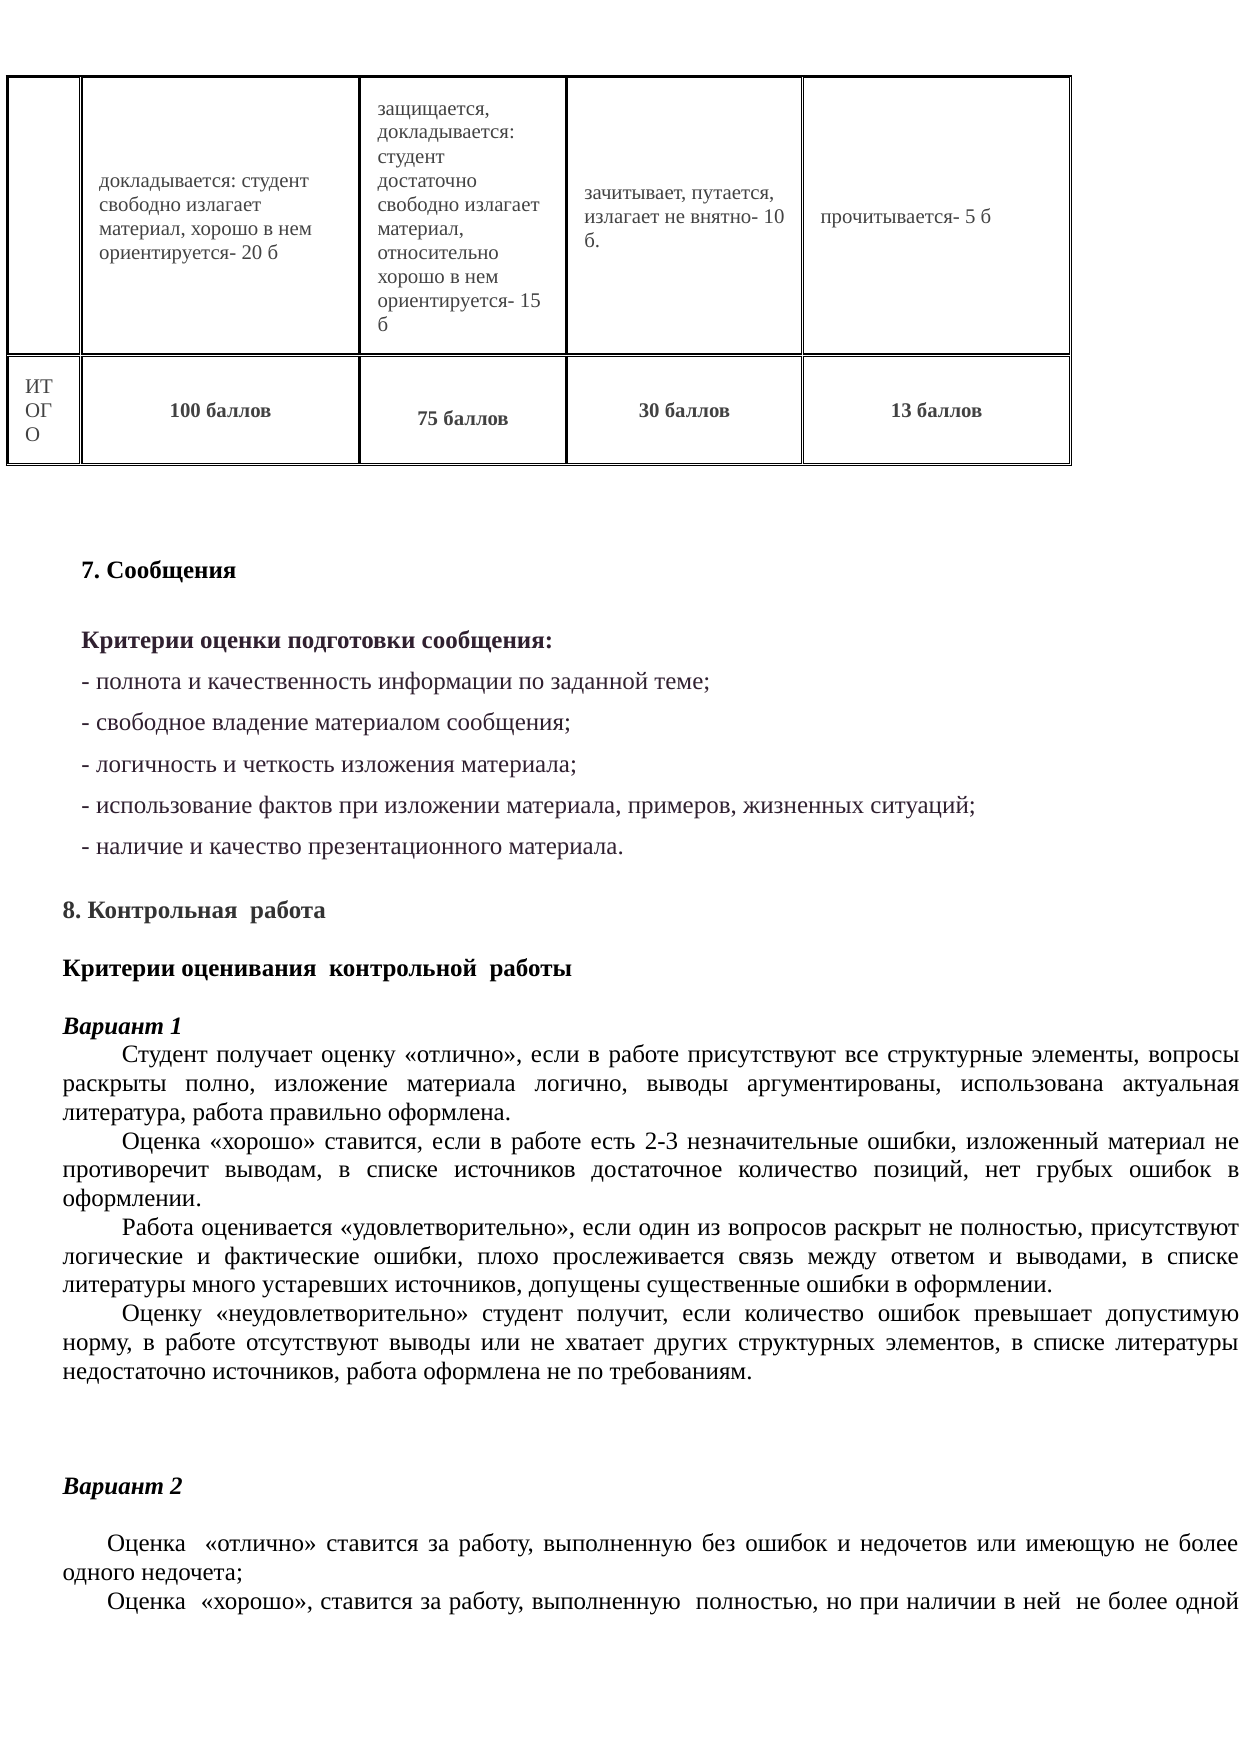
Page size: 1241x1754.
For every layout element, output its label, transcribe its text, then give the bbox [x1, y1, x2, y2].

table_cell прочитывается- 5 б [804, 78, 1069, 353]
text Критерии оценивания контрольной работы [62, 953, 1240, 982]
table_cell [9, 78, 79, 353]
text Оценка «отлично» ставится за работу, выполненную без ошибок и недочетов или имеющую не более одного недочета; [62, 1528, 1240, 1586]
table_cell 75 баллов [361, 357, 565, 463]
table_cell зачитывает, путается, излагает не внятно- 10 б. [568, 78, 801, 353]
text Студент получает оценку «отлично», если в работе присутствуют все структурные элементы, вопросы раскрыты полно, изложение материала логично, выводы аргументированы, использована актуальная литература, работа правильно оформлена. [62, 1039, 1240, 1126]
text - свободное владение материалом сообщения; [81, 707, 1240, 736]
text Работа оценивается «удовлетворительно», если один из вопросов раскрыт не полностью, присутствуют логические и фактические ошибки, плохо прослеживается связь между ответом и выводами, в списке литературы много устаревших источников, допущены существенные ошибки в оформлении. [62, 1212, 1240, 1298]
text Оценку «неудовлетворительно» студент получит, если количество ошибок превышает допустимую норму, в работе отсутствуют выводы или не хватает других структурных элементов, в списке литературы недостаточно источников, работа оформлена не по требованиям. [62, 1298, 1240, 1384]
text - использование фактов при изложении материала, примеров, жизненных ситуаций; [81, 790, 1240, 819]
text Вариант 2 [62, 1471, 1240, 1499]
text 8. Контрольная работа [62, 895, 1240, 924]
table_cell 100 баллов [83, 357, 358, 463]
text 7. Сообщения [81, 555, 1240, 612]
table_cell докладывается: студент свободно излагает материал, хорошо в нем ориентируется- 20 б [83, 78, 358, 353]
table_cell защищается, докладывается: студент достаточно свободно излагает материал, относительно хорошо в нем ориентируется- 15 б [361, 78, 565, 353]
table_cell ИТОГО [9, 357, 79, 463]
text Оценка «хорошо», ставится за работу, выполненную полностью, но при наличии в ней не более одной [62, 1586, 1240, 1614]
text Оценка «хорошо» ставится, если в работе есть 2-3 незначительные ошибки, изложенный материал не противоречит выводам, в списке источников достаточное количество позиций, нет грубых ошибок в оформлении. [62, 1126, 1240, 1212]
text Вариант 1 [62, 1011, 1240, 1039]
text - наличие и качество презентационного материала. [81, 831, 1240, 860]
text - логичность и четкость изложения материала; [81, 749, 1240, 777]
text Критерии оценки подготовки сообщения: [81, 625, 1240, 654]
table_cell 30 баллов [568, 357, 801, 463]
table_cell 13 баллов [804, 357, 1069, 463]
text - полнота и качественность информации по заданной теме; [81, 666, 1240, 695]
